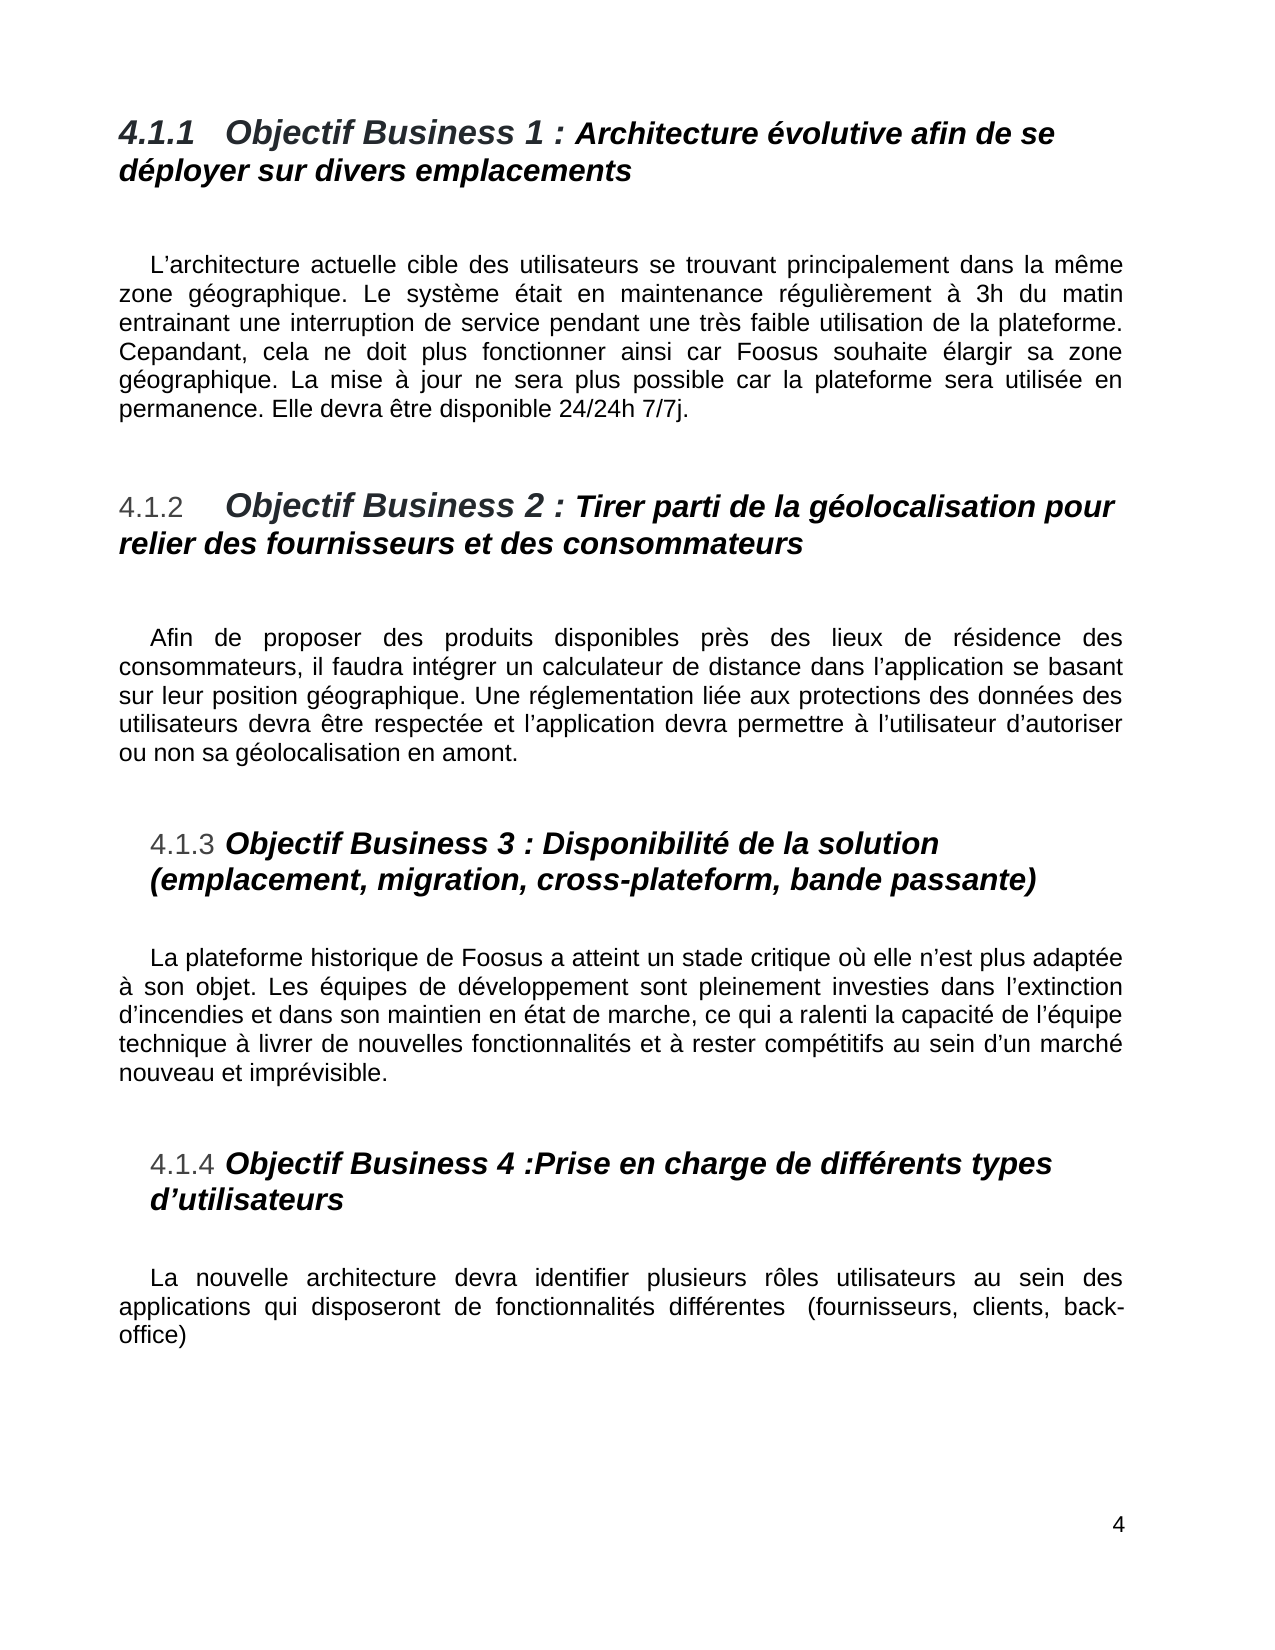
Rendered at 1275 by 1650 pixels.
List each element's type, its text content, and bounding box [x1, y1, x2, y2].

text L’architecture actuelle cible des utilisateurs se trouvant principalement dans la même zone géographique. Le système était en maintenance régulièrement à 3h du matin entrainant une interruption de service pendant une très faible utilisation de la plateforme. Cepandant, cela ne doit plus fonctionner ainsi car Foosus souhaite élargir sa zone géographique. La mise à jour ne sera plus possible car la plateforme sera utilisée en permanence. Elle devra être disponible 24/24h 7/7j. [119, 250, 1125, 423]
subtitle Objectif Business 1 : Architecture évolutive afin de se déployer sur divers emplacements [119, 112, 1125, 188]
subtitle Objectif Business 3 : Disponibilité de la solution (emplacement, migration, cross-plateform, bande passante) [150, 825, 1125, 897]
subtitle Objectif Business 2 : Tirer parti de la géolocalisation pour relier des fournisseurs et des consommateurs [119, 485, 1125, 561]
text La plateforme historique de Foosus a atteint un stade critique où elle n’est plus adaptée à son objet. Les équipes de développement sont pleinement investies dans l’extinction d’incendies et dans son maintien en état de marche, ce qui a ralenti la capacité de l’équipe technique à livrer de nouvelles fonctionnalités et à rester compétitifs au sein d’un marché nouveau et imprévisible. [119, 943, 1125, 1087]
text La nouvelle architecture devra identifier plusieurs rôles utilisateurs au sein des applications qui disposeront de fonctionnalités différentes (fournisseurs, clients, back-office) [119, 1263, 1125, 1349]
text Afin de proposer des produits disponibles près des lieux de résidence des consommateurs, il faudra intégrer un calculateur de distance dans l’application se basant sur leur position géographique. Une réglementation liée aux protections des données des utilisateurs devra être respectée et l’application devra permettre à l’utilisateur d’autoriser ou non sa géolocalisation en amont. [119, 623, 1125, 767]
subtitle Objectif Business 4 :Prise en charge de différents types d’utilisateurs [150, 1145, 1125, 1217]
